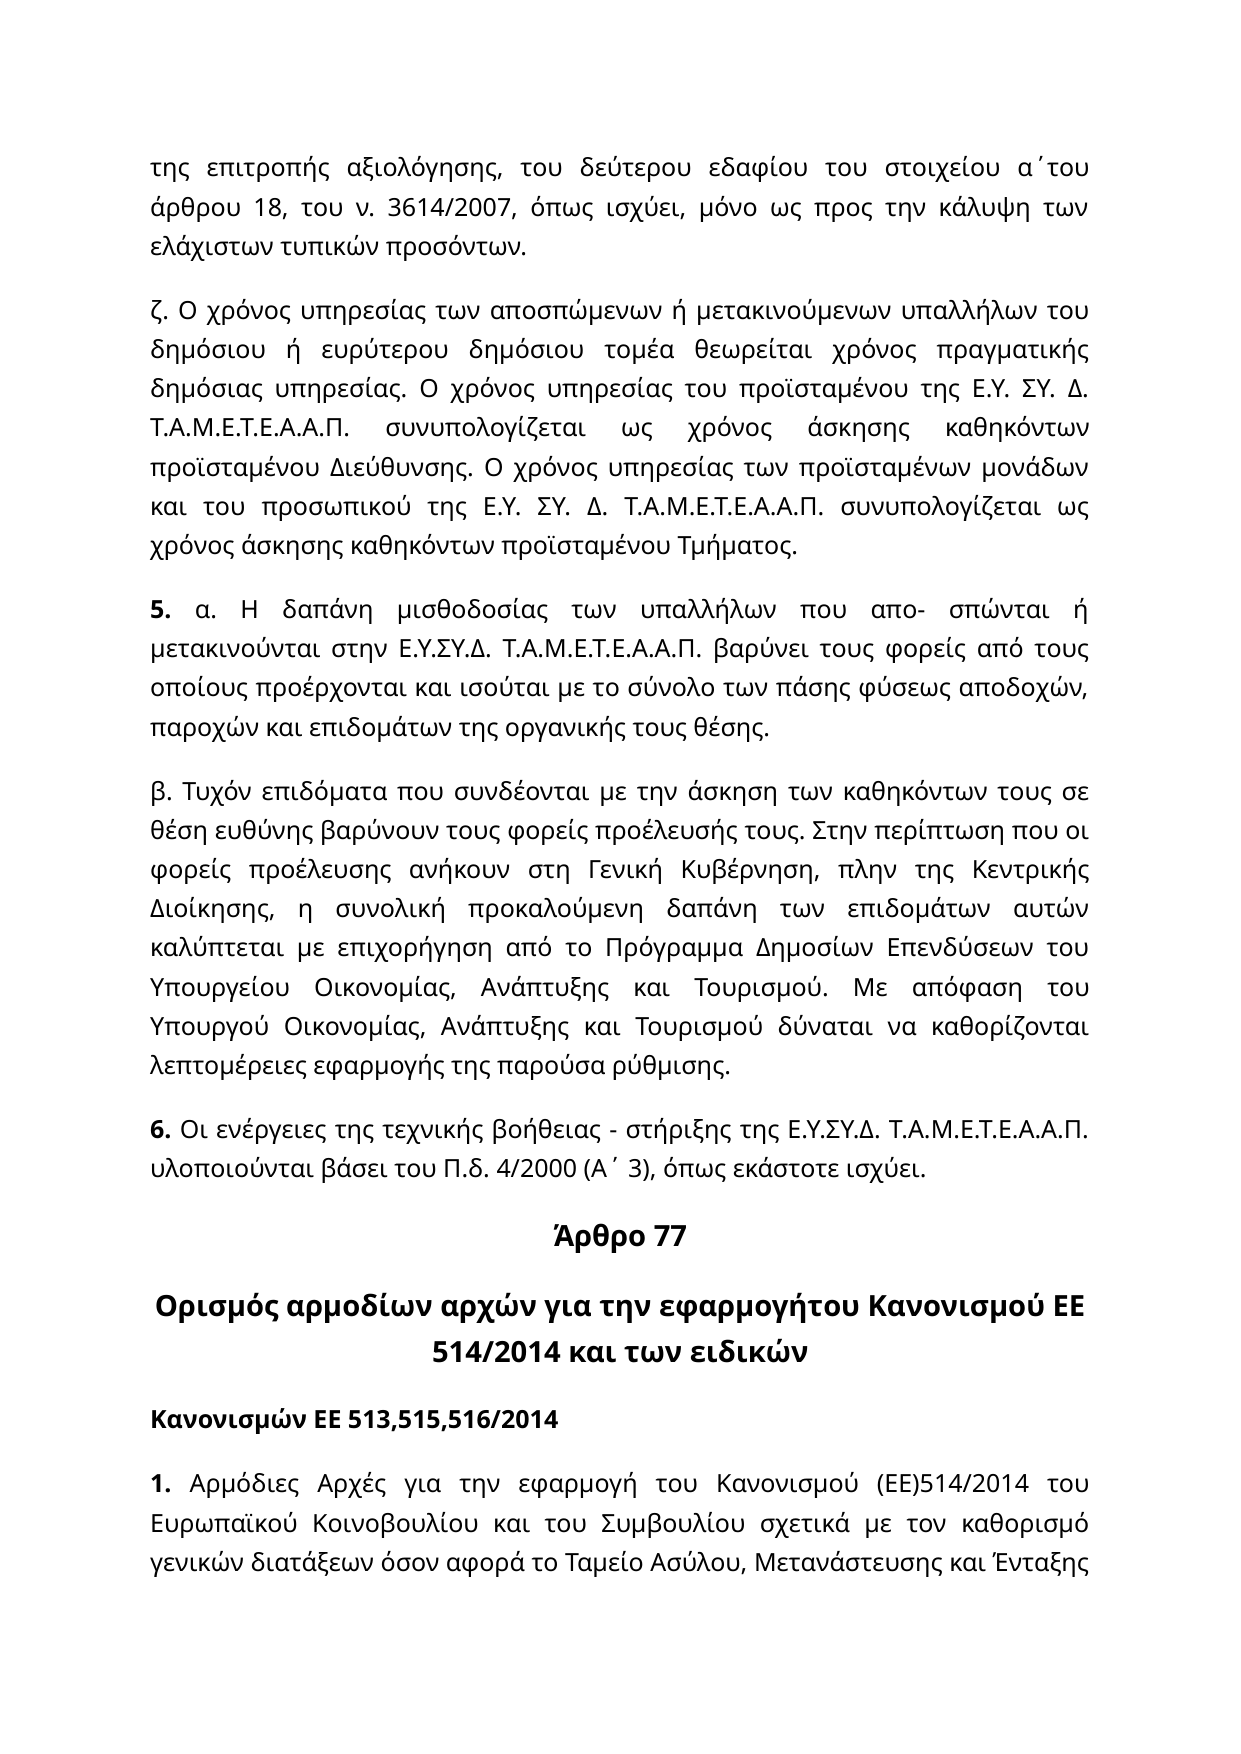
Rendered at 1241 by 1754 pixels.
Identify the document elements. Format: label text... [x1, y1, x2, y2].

text 6. Οι ενέργειες της τεχνικής βοήθειας - στήριξης της Ε.Υ.ΣΥ.Δ. Τ.Α.Μ.Ε.Τ.Ε.Α.Α.Π. υλοποιούνται βάσει του Π.δ. 4/2000 (Α΄ 3), όπως εκάστοτε ισχύει. [150, 1112, 1090, 1185]
text Κανονισμών ΕΕ 513,515,516/2014 [150, 1402, 1090, 1436]
text 1. Αρμόδιες Αρχές για την εφαρμογή του Κανονισμού (ΕΕ)514/2014 του Ευρωπαϊκού Κοινοβουλίου και του Συμβουλίου σχετικά με τον καθορισμό γενικών διατάξεων όσον αφορά το Ταμείο Ασύλου, Μετανάστευσης και Ένταξης [150, 1466, 1090, 1578]
text 5. α. Η δαπάνη μισθοδοσίας των υπαλλήλων που απο- σπώνται ή μετακινούνται στην Ε.Υ.ΣΥ.Δ. Τ.Α.Μ.Ε.Τ.Ε.Α.Α.Π. βαρύνει τους φορείς από τους οποίους προέρχονται και ισούται με το σύνολο των πάσης φύσεως αποδοχών, παροχών και επιδομάτων της οργανικής τους θέσης. [150, 592, 1090, 743]
text της επιτροπής αξιολόγησης, του δεύτερου εδαφίου του στοιχείου α΄του άρθρου 18, του ν. 3614/2007, όπως ισχύει, μόνο ως προς την κάλυψη των ελάχιστων τυπικών προσόντων. [150, 150, 1090, 262]
subtitle Άρθρο 77 [150, 1215, 1090, 1255]
text ζ. Ο χρόνος υπηρεσίας των αποσπώμενων ή μετακινούμενων υπαλλήλων του δημόσιου ή ευρύτερου δημόσιου τομέα θεωρείται χρόνος πραγματικής δημόσιας υπηρεσίας. Ο χρόνος υπηρεσίας του προϊσταμένου της Ε.Υ. ΣΥ. Δ. Τ.Α.Μ.Ε.Τ.Ε.Α.Α.Π. συνυπολογίζεται ως χρόνος άσκησης καθηκόντων προϊσταμένου Διεύθυνσης. Ο χρόνος υπηρεσίας των προϊσταμένων μονάδων και του προσωπικού της Ε.Υ. ΣΥ. Δ. Τ.Α.Μ.Ε.Τ.Ε.Α.Α.Π. συνυπολογίζεται ως χρόνος άσκησης καθηκόντων προϊσταμένου Τμήματος. [150, 292, 1090, 562]
subtitle Ορισμός αρμοδίων αρχών για την εφαρμογήτου Κανονισμού ΕΕ 514/2014 και των ειδικών [150, 1286, 1090, 1371]
text β. Τυχόν επιδόματα που συνδέονται με την άσκηση των καθηκόντων τους σε θέση ευθύνης βαρύνουν τους φορείς προέλευσής τους. Στην περίπτωση που οι φορείς προέλευσης ανήκουν στη Γενική Κυβέρνηση, πλην της Κεντρικής Διοίκησης, η συνολική προκαλούμενη δαπάνη των επιδομάτων αυτών καλύπτεται με επιχορήγηση από το Πρόγραμμα Δημοσίων Επενδύσεων του Υπουργείου Οικονομίας, Ανάπτυξης και Τουρισμού. Με απόφαση του Υπουργού Οικονομίας, Ανάπτυξης και Τουρισμού δύναται να καθορίζονται λεπτομέρειες εφαρμογής της παρούσα ρύθμισης. [150, 773, 1090, 1082]
